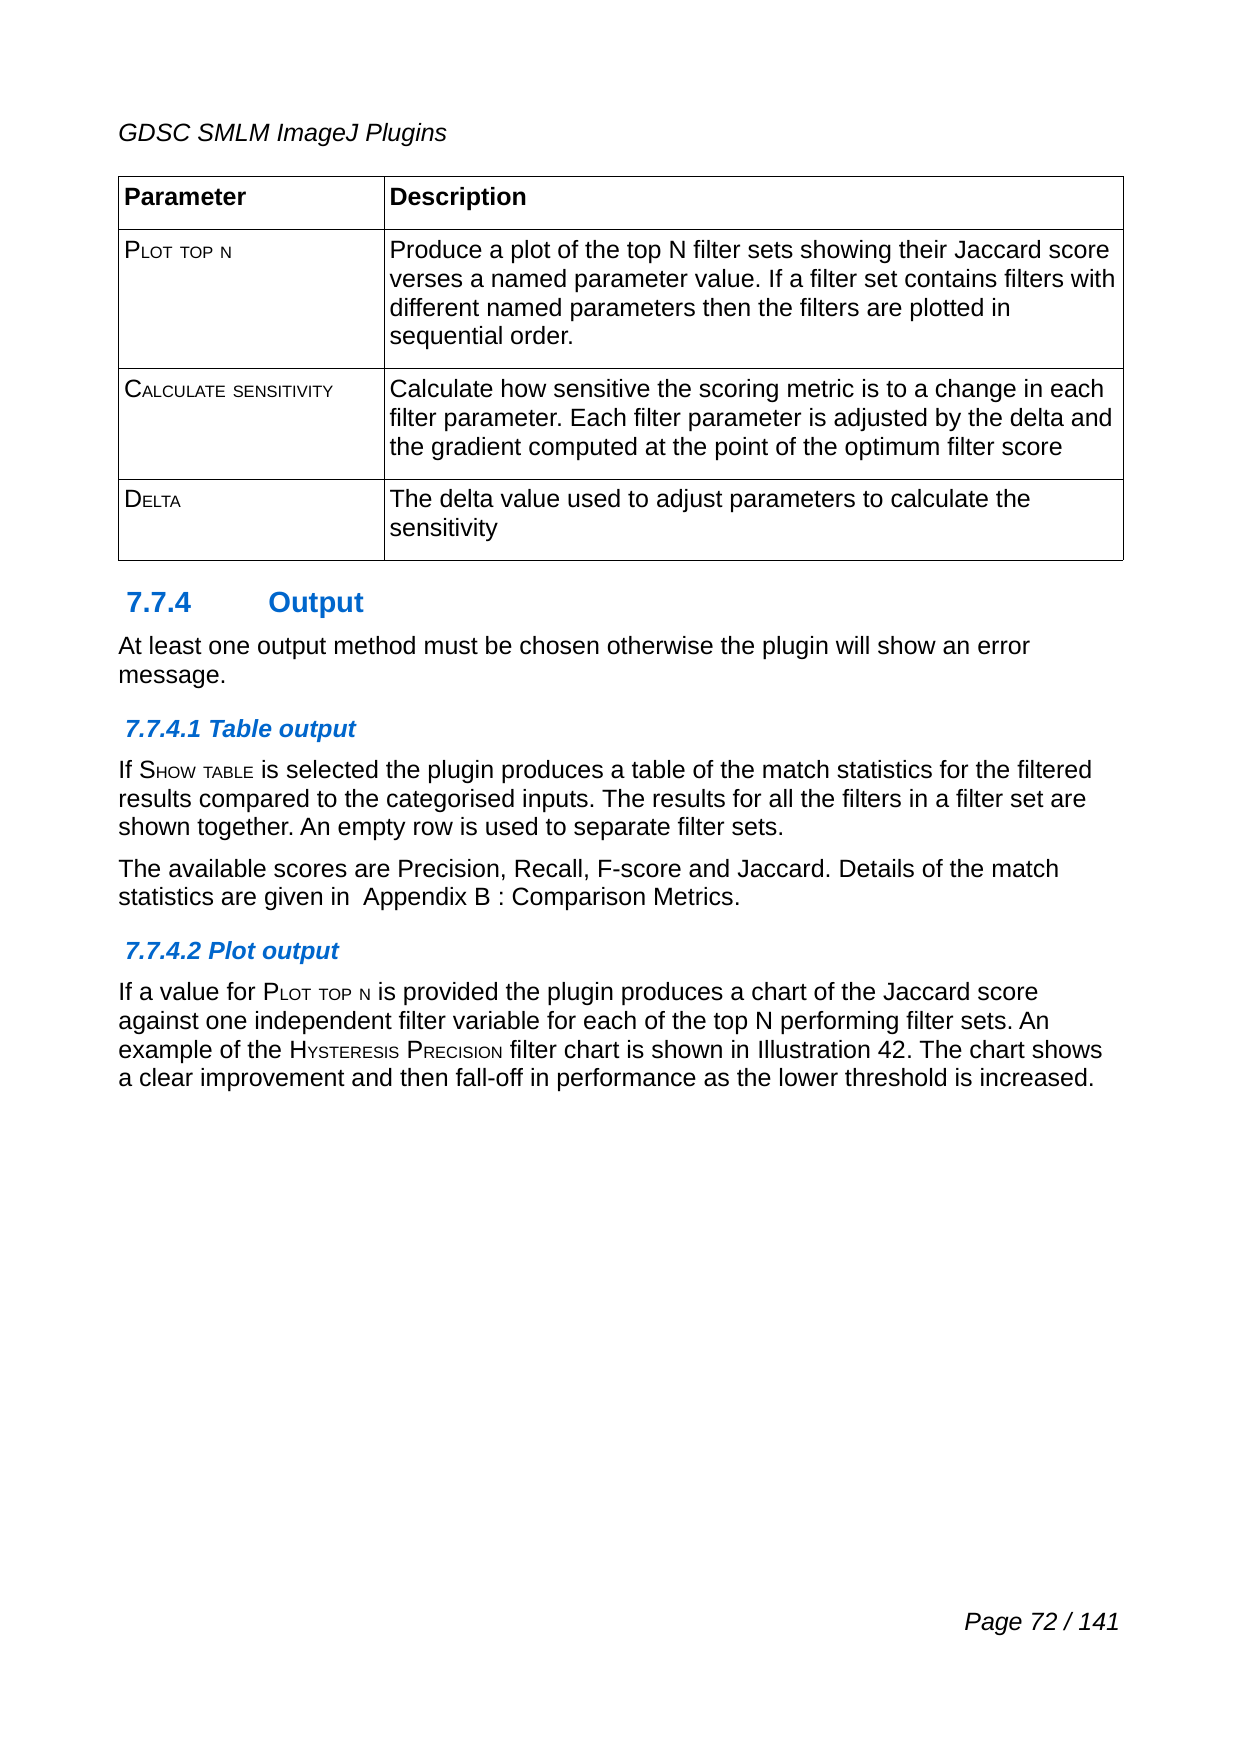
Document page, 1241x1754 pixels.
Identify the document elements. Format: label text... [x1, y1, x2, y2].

table_cell Plot top n [119, 230, 384, 368]
table_cell Produce a plot of the top N filter sets showing their Jaccard score verses a named parameter value. If a filter set contains filters with different named parameters then the filters are plotted in sequential order. [385, 230, 1123, 368]
text If Show table is selected the plugin produces a table of the match statistics for the filtered results compared to the categorised inputs. The results for all the filters in a filter set are shown together. An empty row is used to separate filter sets. [118, 755, 1122, 841]
table_cell The delta value used to adjust parameters to calculate the sensitivity [385, 480, 1123, 560]
table_cell Calculate sensitivity [119, 369, 384, 478]
table_cell Calculate how sensitive the scoring metric is to a change in each filter parameter. Each filter parameter is adjusted by the delta and the gradient computed at the point of the optimum filter score [385, 369, 1123, 478]
subtitle Plot output [118, 936, 1122, 964]
text At least one output method must be chosen otherwise the plugin will show an error message. [118, 631, 1122, 689]
table_header Parameter [119, 177, 384, 229]
subtitle Output [118, 585, 1122, 619]
text If a value for Plot top n is provided the plugin produces a chart of the Jaccard score against one independent filter variable for each of the top N performing filter sets. An example of the Hysteresis Precision filter chart is shown in Illustration 42. The chart shows a clear improvement and then fall-off in performance as the lower threshold is increased. [118, 977, 1122, 1092]
table_header Description [385, 177, 1123, 229]
text The available scores are Precision, Recall, F-score and Jaccard. Details of the match statistics are given in Appendix B : Comparison Metrics. [118, 853, 1122, 911]
subtitle Table output [118, 714, 1122, 742]
table_cell Delta [119, 480, 384, 560]
